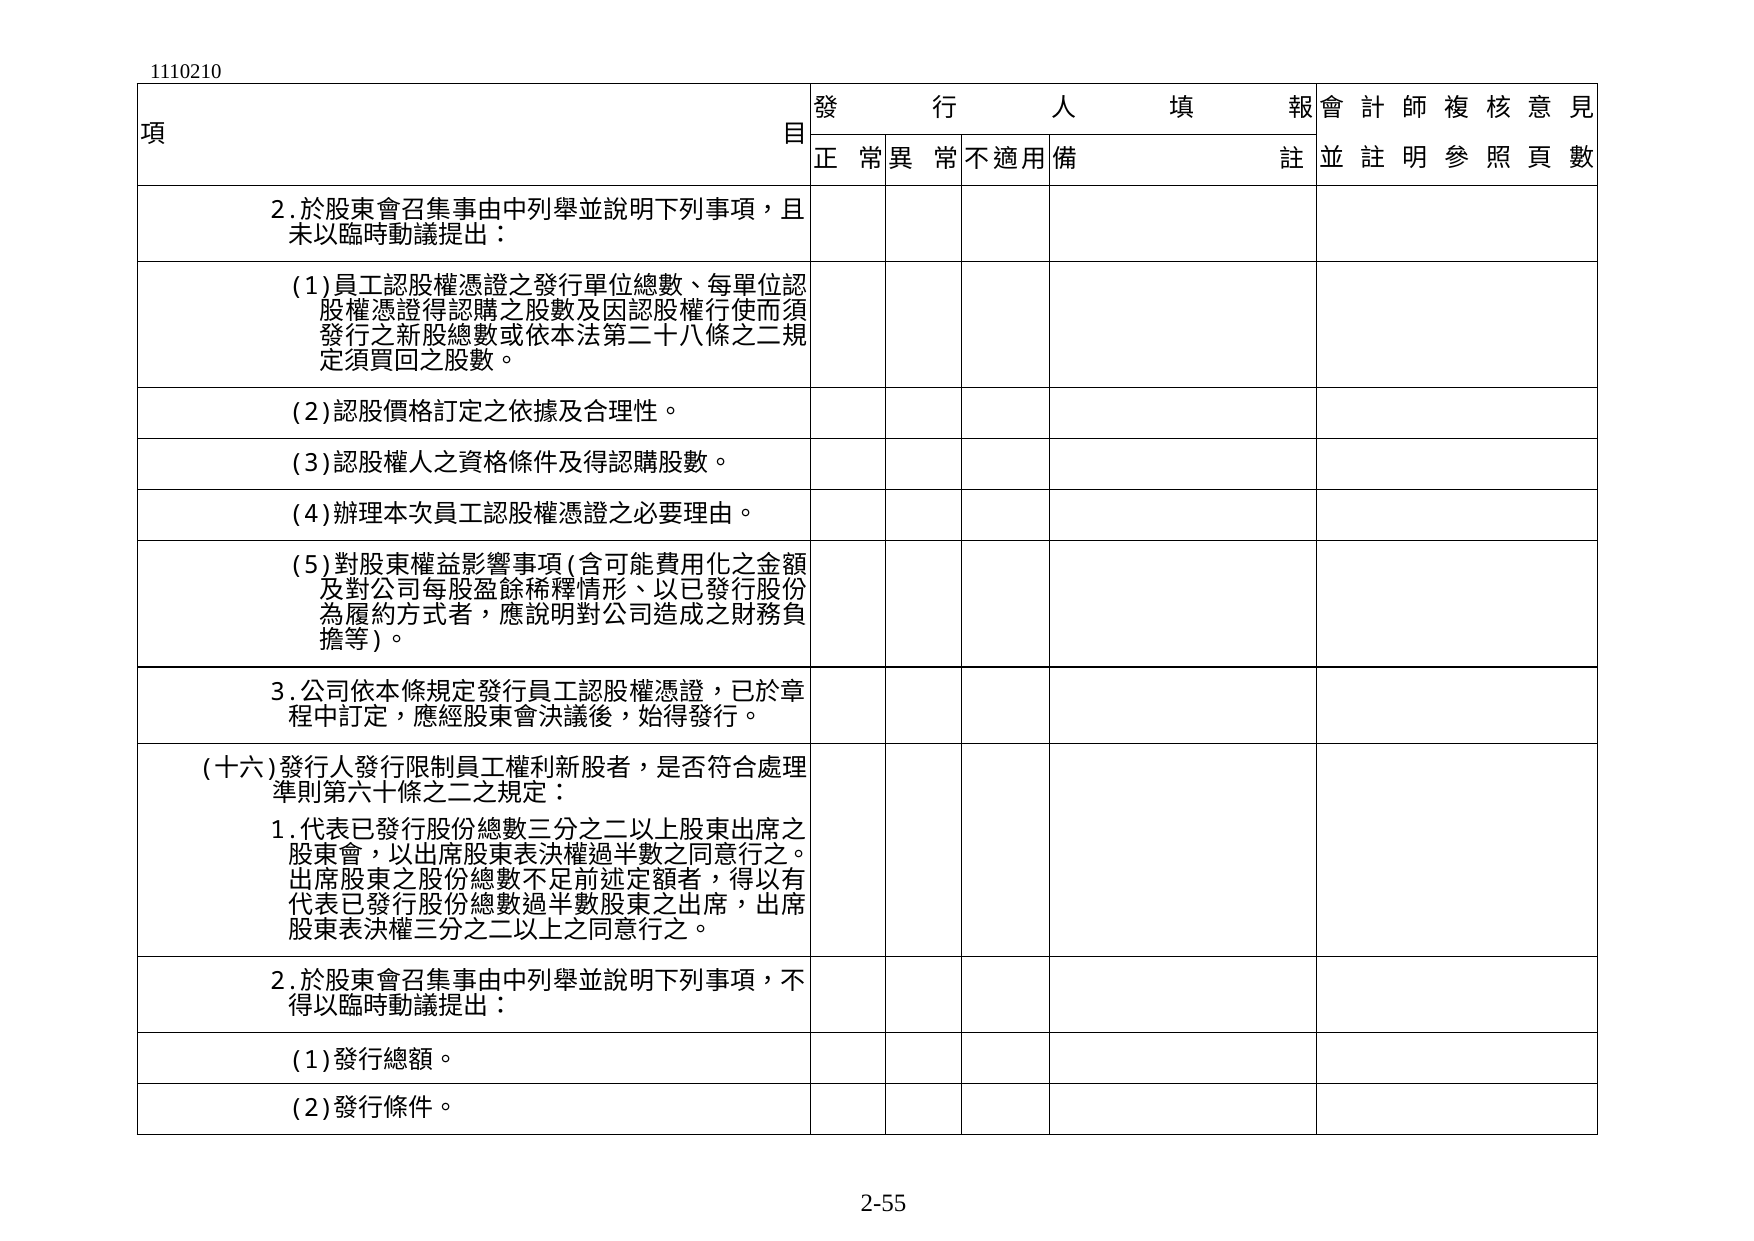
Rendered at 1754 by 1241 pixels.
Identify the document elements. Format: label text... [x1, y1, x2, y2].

table_cell [1317, 490, 1597, 540]
table_cell [886, 1033, 961, 1083]
table_cell [811, 439, 885, 489]
table_cell [886, 1084, 961, 1134]
table_cell [811, 957, 885, 1032]
table_cell (2)認股價格訂定之依據及合理性。 [138, 388, 810, 438]
table_cell [1317, 541, 1597, 666]
table_cell [1317, 957, 1597, 1032]
table_cell [1317, 744, 1597, 956]
table_cell [962, 541, 1049, 666]
table_cell [962, 388, 1049, 438]
table_cell [811, 1084, 885, 1134]
table_cell [811, 186, 885, 261]
table_cell [1050, 388, 1316, 438]
table_cell [811, 490, 885, 540]
table_cell (5)對股東權益影響事項(含可能費用化之金額及對公司每股盈餘稀釋情形、以已發行股份為履約方式者，應說明對公司造成之財務負擔等)。 [138, 541, 810, 666]
table_cell [886, 744, 961, 956]
table_cell 3.公司依本條規定發行員工認股權憑證，已於章程中訂定，應經股東會決議後，始得發行。 [138, 668, 810, 742]
table_cell [962, 1033, 1049, 1083]
table_cell 2.於股東會召集事由中列舉並說明下列事項，不得以臨時動議提出： [138, 957, 810, 1032]
table_cell [1050, 744, 1316, 956]
table_cell [1317, 388, 1597, 438]
table_cell [1050, 668, 1316, 742]
table_cell [886, 186, 961, 261]
table_cell 2.於股東會召集事由中列舉並說明下列事項，且未以臨時動議提出： [138, 186, 810, 261]
table_cell [1050, 262, 1316, 387]
table_header 會計師複核意見 並註明參照頁數 [1317, 84, 1597, 185]
table_cell [1317, 1033, 1597, 1083]
table_cell [1050, 490, 1316, 540]
table_cell [962, 490, 1049, 540]
table_cell [886, 957, 961, 1032]
table_cell 不適用 [962, 135, 1049, 185]
table_cell [1317, 262, 1597, 387]
table_cell [1317, 668, 1597, 742]
table_cell [962, 668, 1049, 742]
table_cell [886, 262, 961, 387]
table_cell [962, 439, 1049, 489]
table_cell [886, 668, 961, 742]
table_cell [1050, 1033, 1316, 1083]
table_cell [811, 262, 885, 387]
table_cell [1050, 541, 1316, 666]
table_cell [886, 490, 961, 540]
table_cell (3)認股權人之資格條件及得認購股數。 [138, 439, 810, 489]
table_cell [1050, 957, 1316, 1032]
table_cell 備註 [1050, 135, 1316, 185]
table_cell (1)員工認股權憑證之發行單位總數、每單位認股權憑證得認購之股數及因認股權行使而須發行之新股總數或依本法第二十八條之二規定須買回之股數。 [138, 262, 810, 387]
table_cell 正常 [811, 135, 885, 185]
table_cell [962, 957, 1049, 1032]
table_cell [886, 388, 961, 438]
table_cell [1050, 1084, 1316, 1134]
table_header 項目 [138, 84, 810, 185]
table_cell [886, 541, 961, 666]
table_cell [962, 1084, 1049, 1134]
table_cell [962, 262, 1049, 387]
table_cell [1317, 439, 1597, 489]
table_cell [811, 541, 885, 666]
table_cell [1050, 186, 1316, 261]
table_cell (2)發行條件。 [138, 1084, 810, 1134]
table_cell [1050, 439, 1316, 489]
table_cell [811, 744, 885, 956]
table_cell [811, 1033, 885, 1083]
table_cell [886, 439, 961, 489]
table_cell [962, 744, 1049, 956]
table_cell [1317, 1084, 1597, 1134]
table_cell 異常 [886, 135, 961, 185]
table_cell (十六)發行人發行限制員工權利新股者，是否符合處理準則第六十條之二之規定： 1.代表已發行股份總數三分之二以上股東出席之股東會，以出席股東表決權過半數之同意行之。出席股東之股份總數不足前述定額者，得以有代表已發行股份總數過半數股東之出席，出席股東表決權三分之二以上之同意行之。 [138, 744, 810, 956]
table_cell [811, 668, 885, 742]
table_header 發行人填報 [811, 84, 1316, 134]
table_cell (4)辦理本次員工認股權憑證之必要理由。 [138, 490, 810, 540]
table_cell (1)發行總額。 [138, 1033, 810, 1083]
table_cell [962, 186, 1049, 261]
table_cell [1317, 186, 1597, 261]
table_cell [811, 388, 885, 438]
